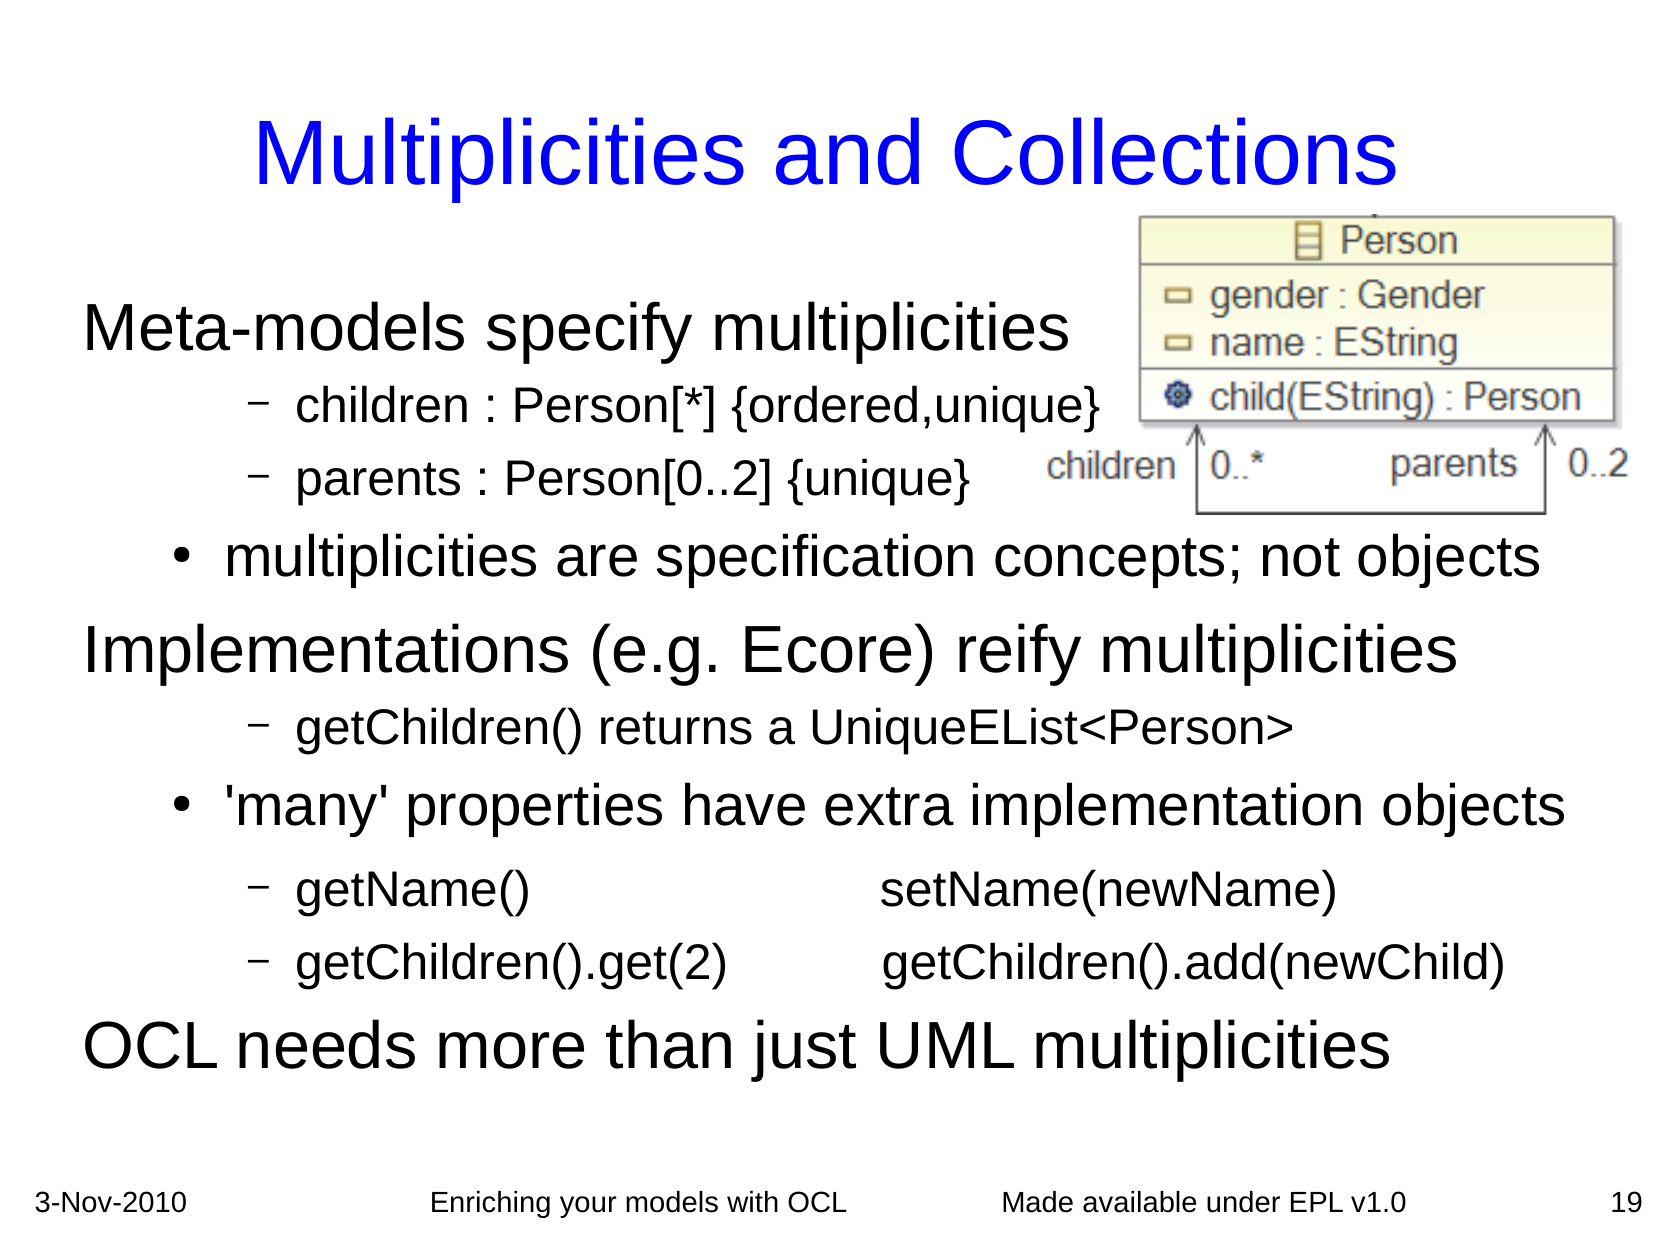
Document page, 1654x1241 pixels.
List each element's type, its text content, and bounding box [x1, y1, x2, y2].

picture [1047, 214, 1630, 515]
title Multiplicities and Collections [82, 49, 1571, 257]
list Meta-models specify multiplicities children : Person[*] {ordered,unique} parents : Person[0..2] {unique} multiplicities are specification concepts; not objects Implementations (e.g. Ecore) reify multiplicities getChildren() returns a UniqueEList<Person> 'many' properties have extra implementation objects getName() setName(newName) getChildren().get(2) getChildren().add(newChild) OCL needs more than just UML multiplicities [82, 290, 1571, 1094]
